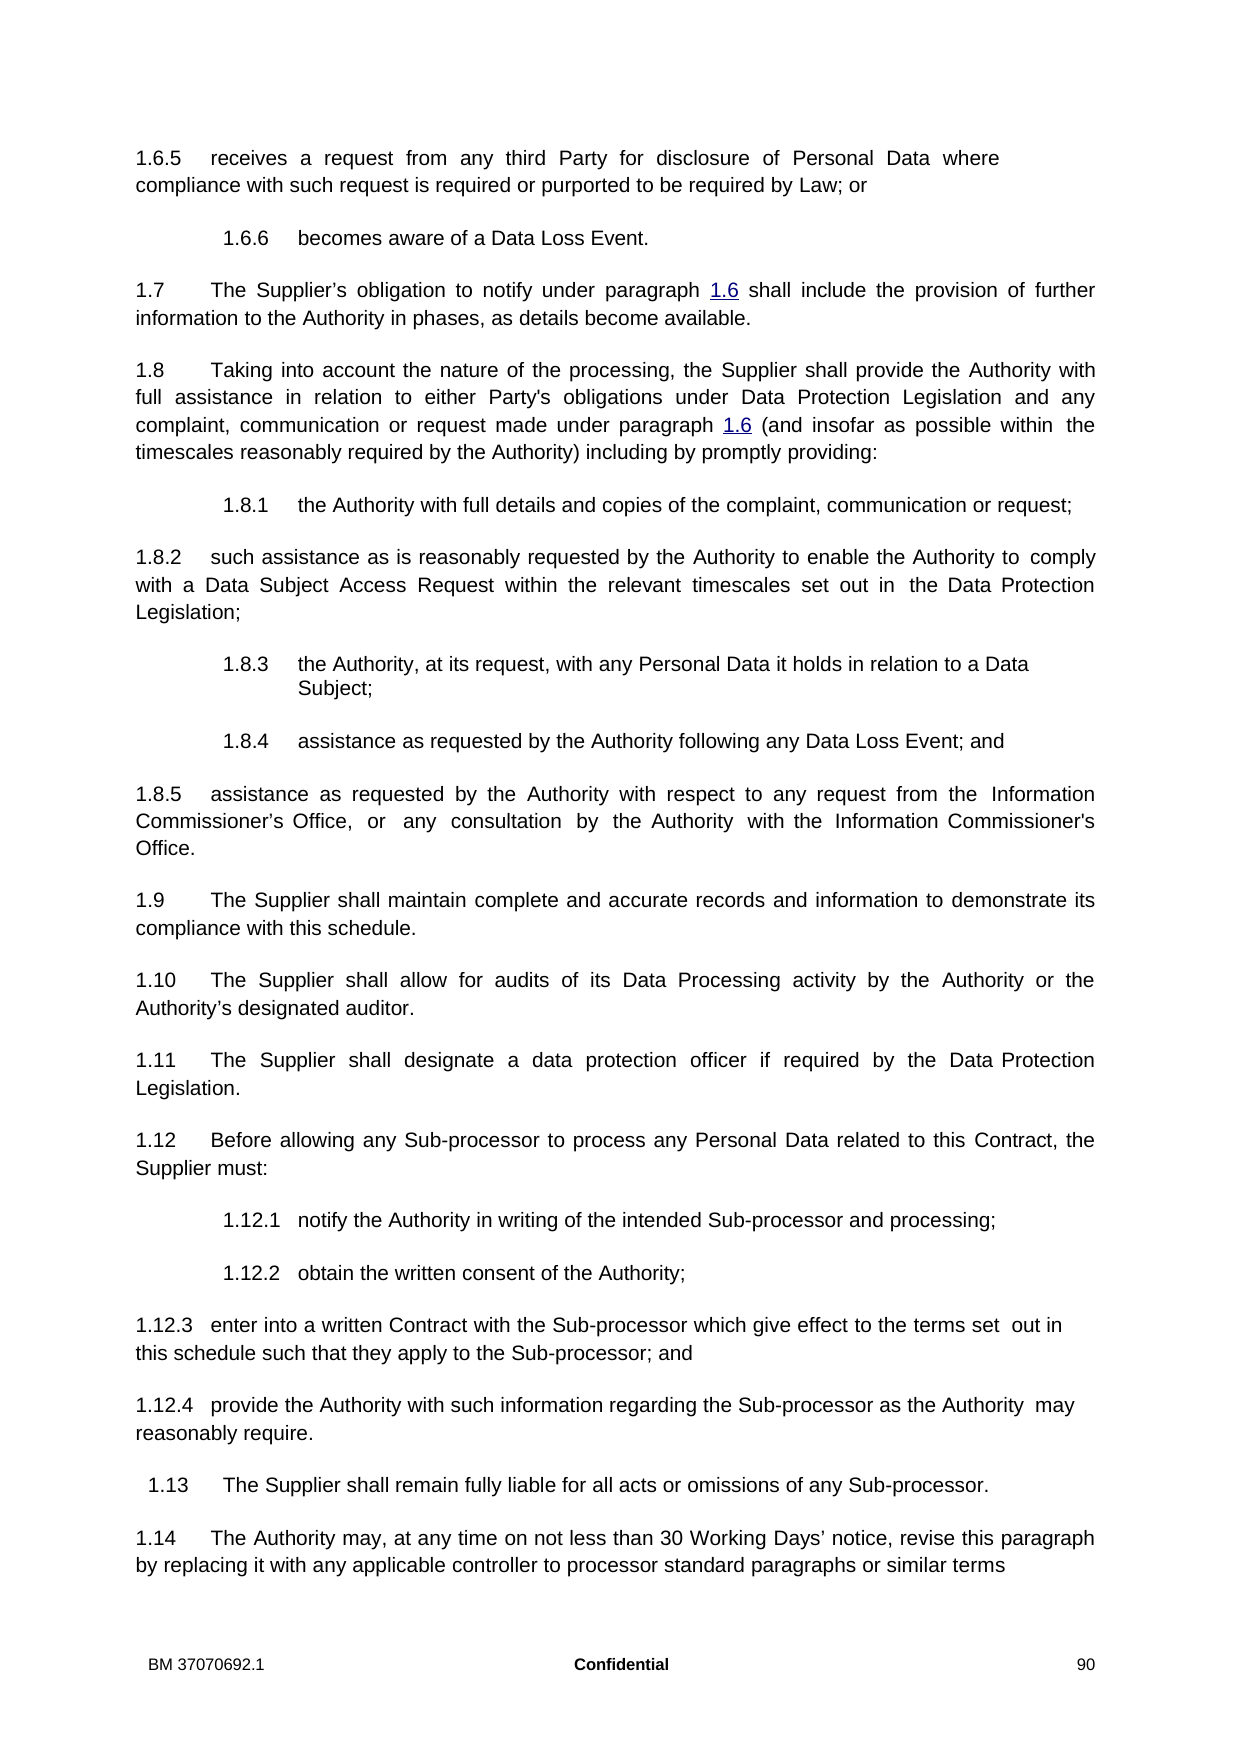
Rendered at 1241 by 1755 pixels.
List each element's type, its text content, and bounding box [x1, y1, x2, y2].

list The Supplier shall allow for audits of its Data Processing activity by the Authority or the Authority’s designated auditor. [135, 968, 1096, 1020]
list the Authority, at its request, with any Personal Data it holds in relation to a Data Subject; [223, 652, 1107, 700]
list such assistance as is reasonably requested by the Authority to enable the Authority to comply with a Data Subject Access Request within the relevant timescales set out in the Data Protection Legislation; [135, 545, 1096, 624]
list Before allowing any Sub-processor to process any Personal Data related to this Contract, the Supplier must: [135, 1128, 1095, 1179]
list Taking into account the nature of the processing, the Supplier shall provide the Authority with full assistance in relation to either Party's obligations under Data Protection Legislation and any complaint, communication or request made under paragraph 1.6 (and insofar as possible within the timescales reasonably required by the Authority) including by promptly providing: [135, 358, 1096, 464]
list notify the Authority in writing of the intended Sub-processor and processing; [223, 1208, 1107, 1232]
list receives a request from any third Party for disclosure of Personal Data where compliance with such request is required or purported to be required by Law; or [135, 146, 1094, 197]
list enter into a written Contract with the Sub-processor which give effect to the terms set out in this schedule such that they apply to the Sub-processor; and [135, 1313, 1094, 1365]
list becomes aware of a Data Loss Event. [223, 225, 1107, 249]
list assistance as requested by the Authority following any Data Loss Event; and [223, 729, 1107, 753]
list The Supplier shall maintain complete and accurate records and information to demonstrate its compliance with this schedule. [135, 888, 1096, 940]
list provide the Authority with such information regarding the Sub-processor as the Authority may reasonably require. [135, 1393, 1094, 1444]
list The Authority may, at any time on not less than 30 Working Days’ notice, revise this paragraph by replacing it with any applicable controller to processor standard paragraphs or similar terms [135, 1525, 1096, 1577]
list the Authority with full details and copies of the complaint, communication or request; [223, 492, 1107, 516]
list The Supplier shall designate a data protection officer if required by the Data Protection Legislation. [135, 1048, 1096, 1099]
list assistance as requested by the Authority with respect to any request from the Information Commissioner’s Office, or any consultation by the Authority with the Information Commissioner's Office. [135, 781, 1096, 860]
list obtain the written consent of the Authority; [223, 1261, 1107, 1284]
list The Supplier’s obligation to notify under paragraph 1.6 shall include the provision of further information to the Authority in phases, as details become available. [135, 278, 1096, 329]
list The Supplier shall remain fully liable for all acts or omissions of any Sub-processor. [148, 1473, 1107, 1497]
